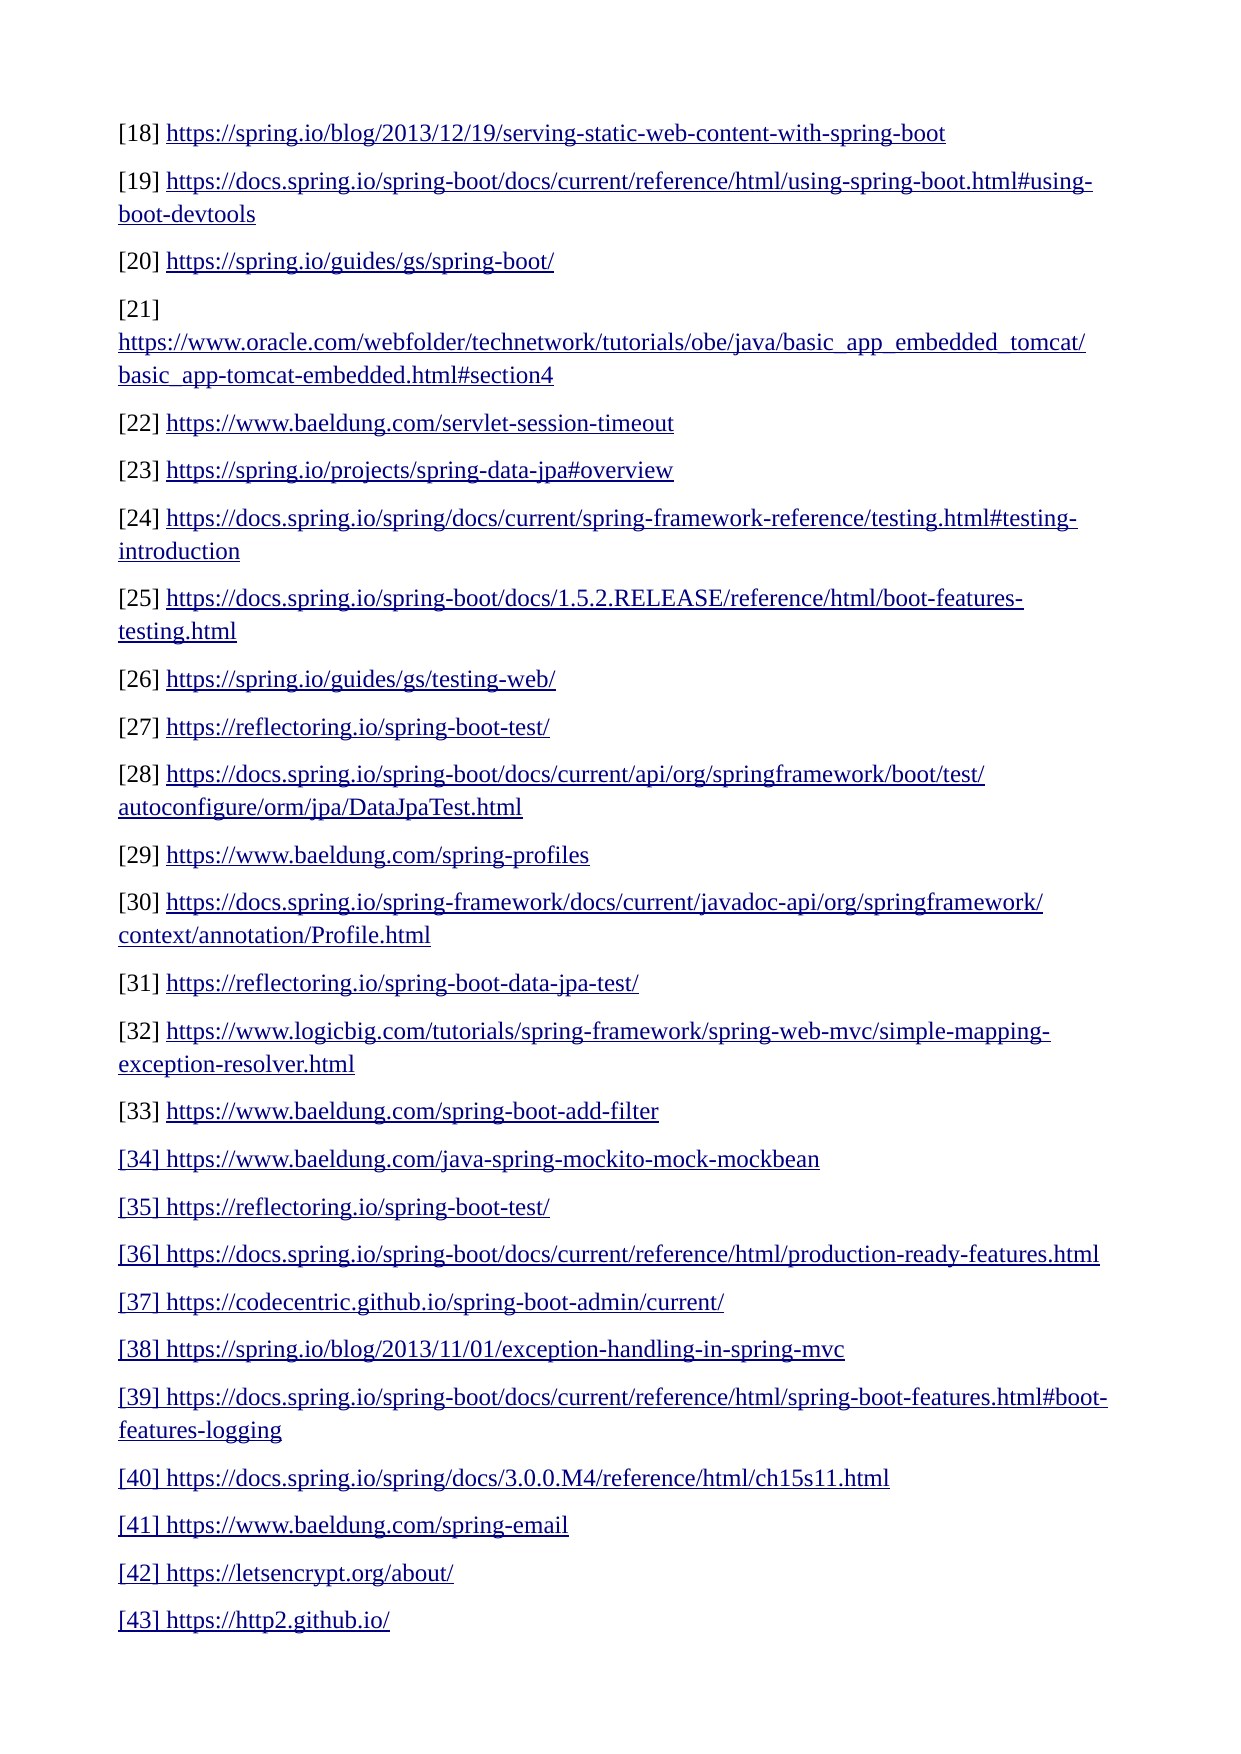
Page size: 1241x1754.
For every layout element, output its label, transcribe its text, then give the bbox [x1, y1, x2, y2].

text [34] https://www.baeldung.com/java-spring-mockito-mock-mockbean [118, 1144, 1122, 1173]
text [20] https://spring.io/guides/gs/spring-boot/ [118, 246, 1122, 275]
text [42] https://letsencrypt.org/about/ [118, 1558, 1122, 1587]
text [29] https://www.baeldung.com/spring-profiles [118, 840, 1122, 869]
text [22] https://www.baeldung.com/servlet-session-timeout [118, 408, 1122, 436]
text [19] https://docs.spring.io/spring-boot/docs/current/reference/html/using-spring-boot.html#using-boot-devtools [118, 166, 1122, 227]
text [18] https://spring.io/blog/2013/12/19/serving-static-web-content-with-spring-boot [118, 118, 1122, 147]
text [33] https://www.baeldung.com/spring-boot-add-filter [118, 1096, 1122, 1125]
text [24] https://docs.spring.io/spring/docs/current/spring-framework-reference/testing.html#testing-introduction [118, 503, 1122, 564]
text [28] https://docs.spring.io/spring-boot/docs/current/api/org/springframework/boot/test/autoconfigure/orm/jpa/DataJpaTest.html [118, 759, 1122, 821]
text [32] https://www.logicbig.com/tutorials/spring-framework/spring-web-mvc/simple-mapping-exception-resolver.html [118, 1016, 1122, 1077]
text [41] https://www.baeldung.com/spring-email [118, 1510, 1122, 1539]
text [43] https://http2.github.io/ [118, 1605, 1122, 1634]
text [35] https://reflectoring.io/spring-boot-test/ [118, 1192, 1122, 1220]
text [21] https://www.oracle.com/webfolder/technetwork/tutorials/obe/java/basic_app_embedded_tomcat/basic_app-tomcat-embedded.html#section4 [118, 294, 1122, 389]
text [27] https://reflectoring.io/spring-boot-test/ [118, 712, 1122, 740]
text [39] https://docs.spring.io/spring-boot/docs/current/reference/html/spring-boot-features.html#boot-features-logging [118, 1382, 1122, 1444]
text [23] https://spring.io/projects/spring-data-jpa#overview [118, 455, 1122, 484]
text [40] https://docs.spring.io/spring/docs/3.0.0.M4/reference/html/ch15s11.html [118, 1463, 1122, 1491]
text [36] https://docs.spring.io/spring-boot/docs/current/reference/html/production-ready-features.html [118, 1239, 1122, 1268]
text [38] https://spring.io/blog/2013/11/01/exception-handling-in-spring-mvc [118, 1334, 1122, 1363]
text [25] https://docs.spring.io/spring-boot/docs/1.5.2.RELEASE/reference/html/boot-features-testing.html [118, 583, 1122, 645]
text [37] https://codecentric.github.io/spring-boot-admin/current/ [118, 1287, 1122, 1316]
text [30] https://docs.spring.io/spring-framework/docs/current/javadoc-api/org/springframework/context/annotation/Profile.html [118, 887, 1122, 949]
text [31] https://reflectoring.io/spring-boot-data-jpa-test/ [118, 968, 1122, 997]
text [26] https://spring.io/guides/gs/testing-web/ [118, 664, 1122, 693]
